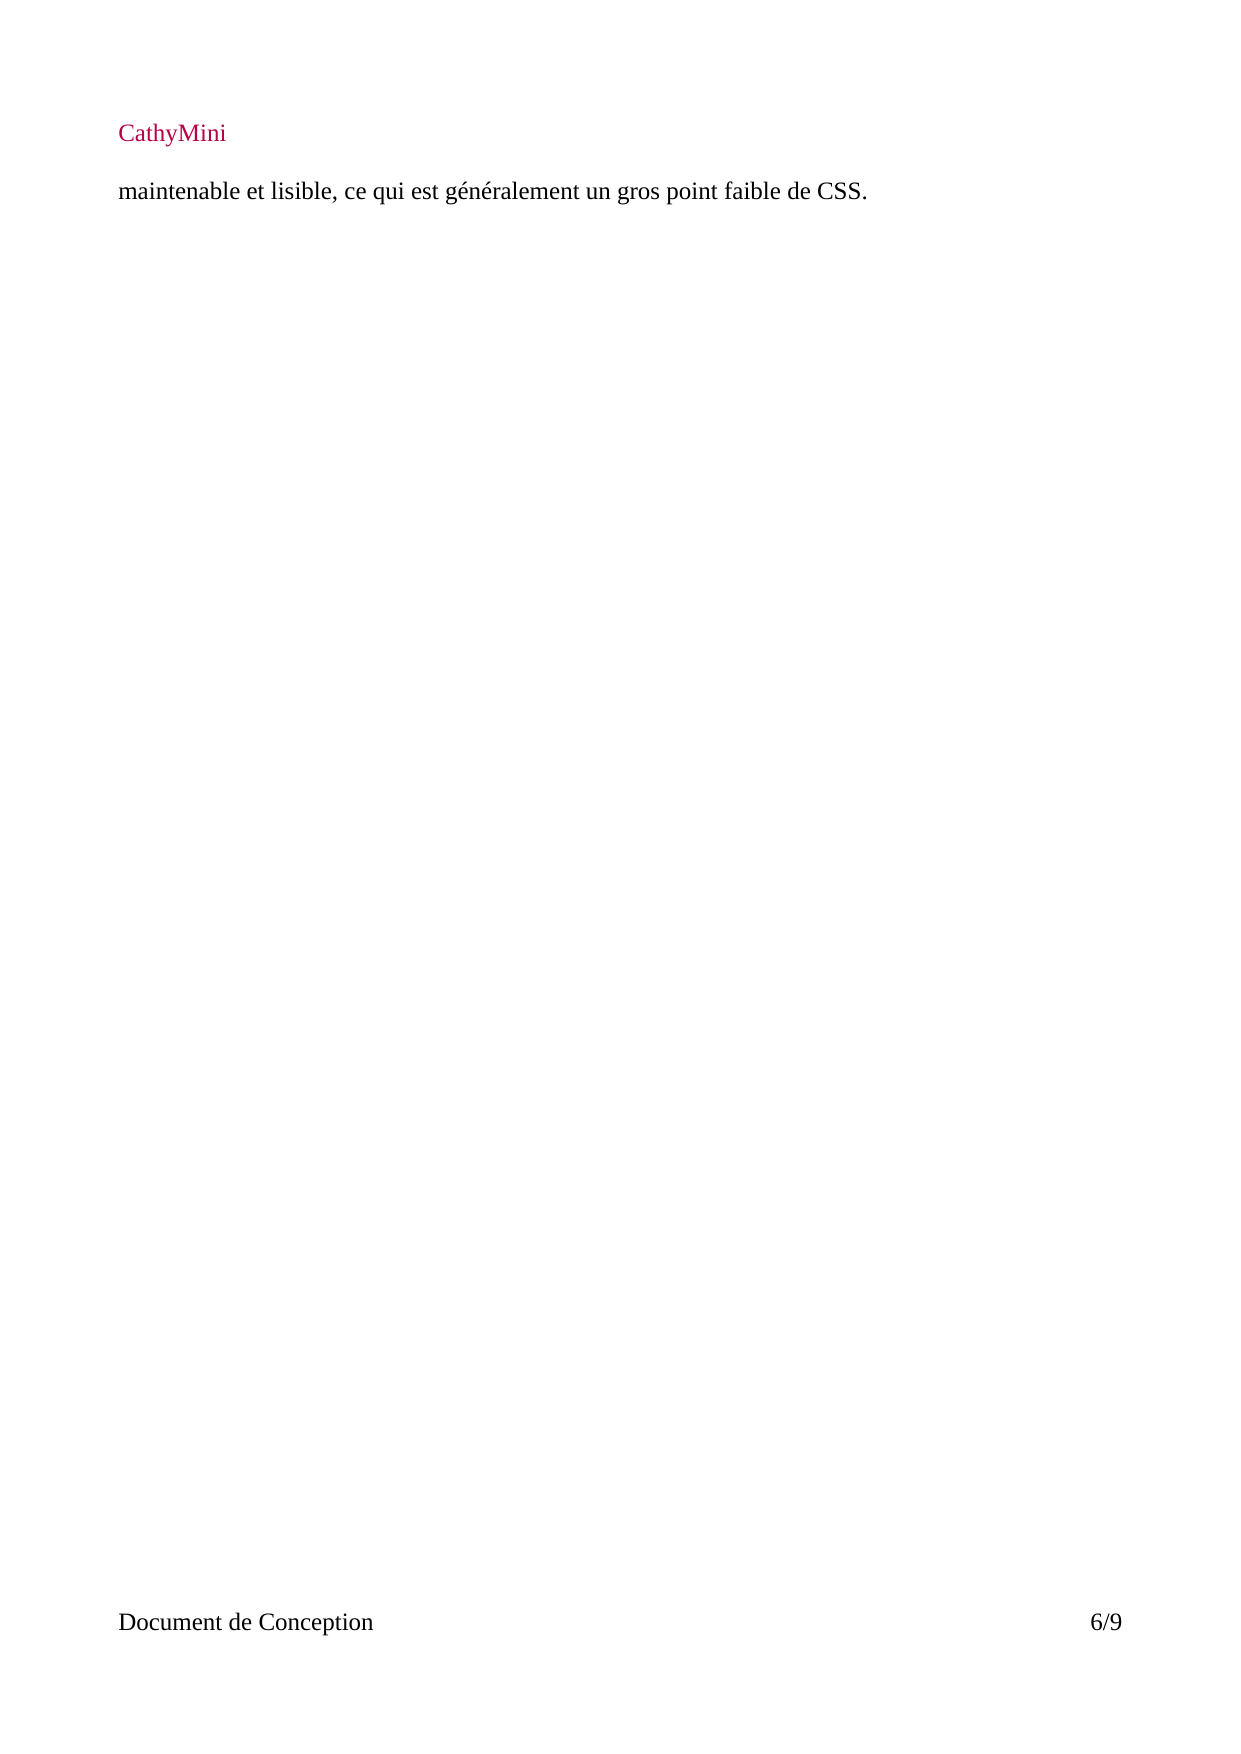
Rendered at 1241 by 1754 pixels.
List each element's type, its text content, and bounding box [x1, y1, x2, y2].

text maintenable et lisible, ce qui est généralement un gros point faible de CSS. [118, 176, 1122, 205]
